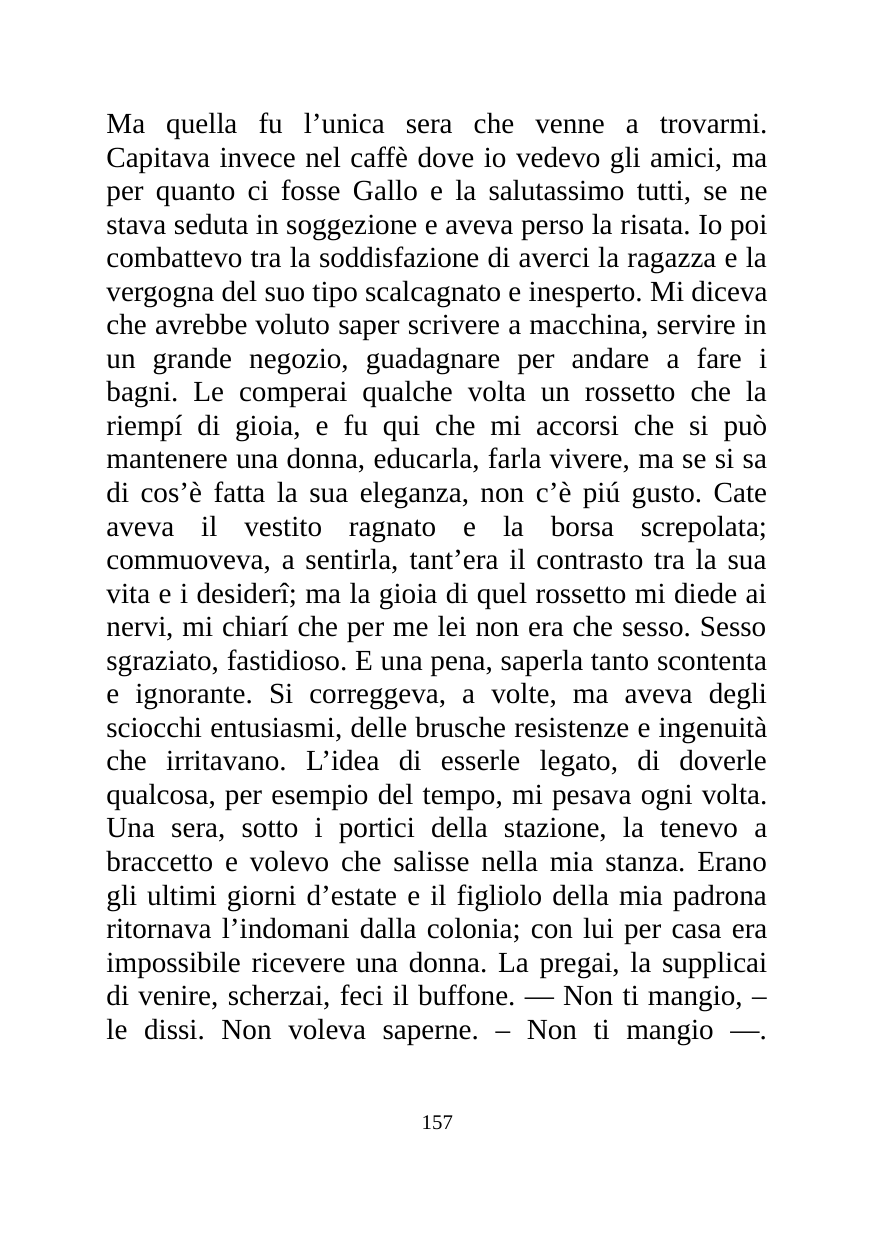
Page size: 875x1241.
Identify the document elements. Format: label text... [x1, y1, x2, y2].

text Ma quella fu l’unica sera che venne a trovarmi. Capitava invece nel caffè dove io vedevo gli amici, ma per quanto ci fosse Gallo e la salutassimo tutti, se ne stava seduta in soggezione e aveva perso la risata. Io poi combattevo tra la soddisfazione di averci la ragazza e la vergogna del suo tipo scalcagnato e inesperto. Mi diceva che avrebbe voluto saper scrivere a macchina, servire in un grande negozio, guadagnare per andare a fare i bagni. Le comperai qualche volta un rossetto che la riempí di gioia, e fu qui che mi accorsi che si può mantenere una donna, educarla, farla vivere, ma se si sa di cos’è fatta la sua eleganza, non c’è piú gusto. Cate aveva il vestito ragnato e la borsa screpolata; commuoveva, a sentirla, tant’era il contrasto tra la sua vita e i desiderî; ma la gioia di quel rossetto mi diede ai nervi, mi chiarí che per me lei non era che sesso. Sesso sgraziato, fastidioso. E una pena, saperla tanto scontenta e ignorante. Si correggeva, a volte, ma aveva degli sciocchi entusiasmi, delle brusche resistenze e ingenuità che irritavano. L’idea di esserle legato, di doverle qualcosa, per esempio del tempo, mi pesava ogni volta. Una sera, sotto i portici della stazione, la tenevo a braccetto e volevo che salisse nella mia stanza. Erano gli ultimi giorni d’estate e il figliolo della mia padrona ritornava l’indomani dalla colonia; con lui per casa era impossibile ricevere una donna. La pregai, la supplicai di venire, scherzai, feci il buffone. — Non ti mangio, – le dissi. Non voleva saperne. – Non ti mangio —. [106, 106, 768, 1045]
